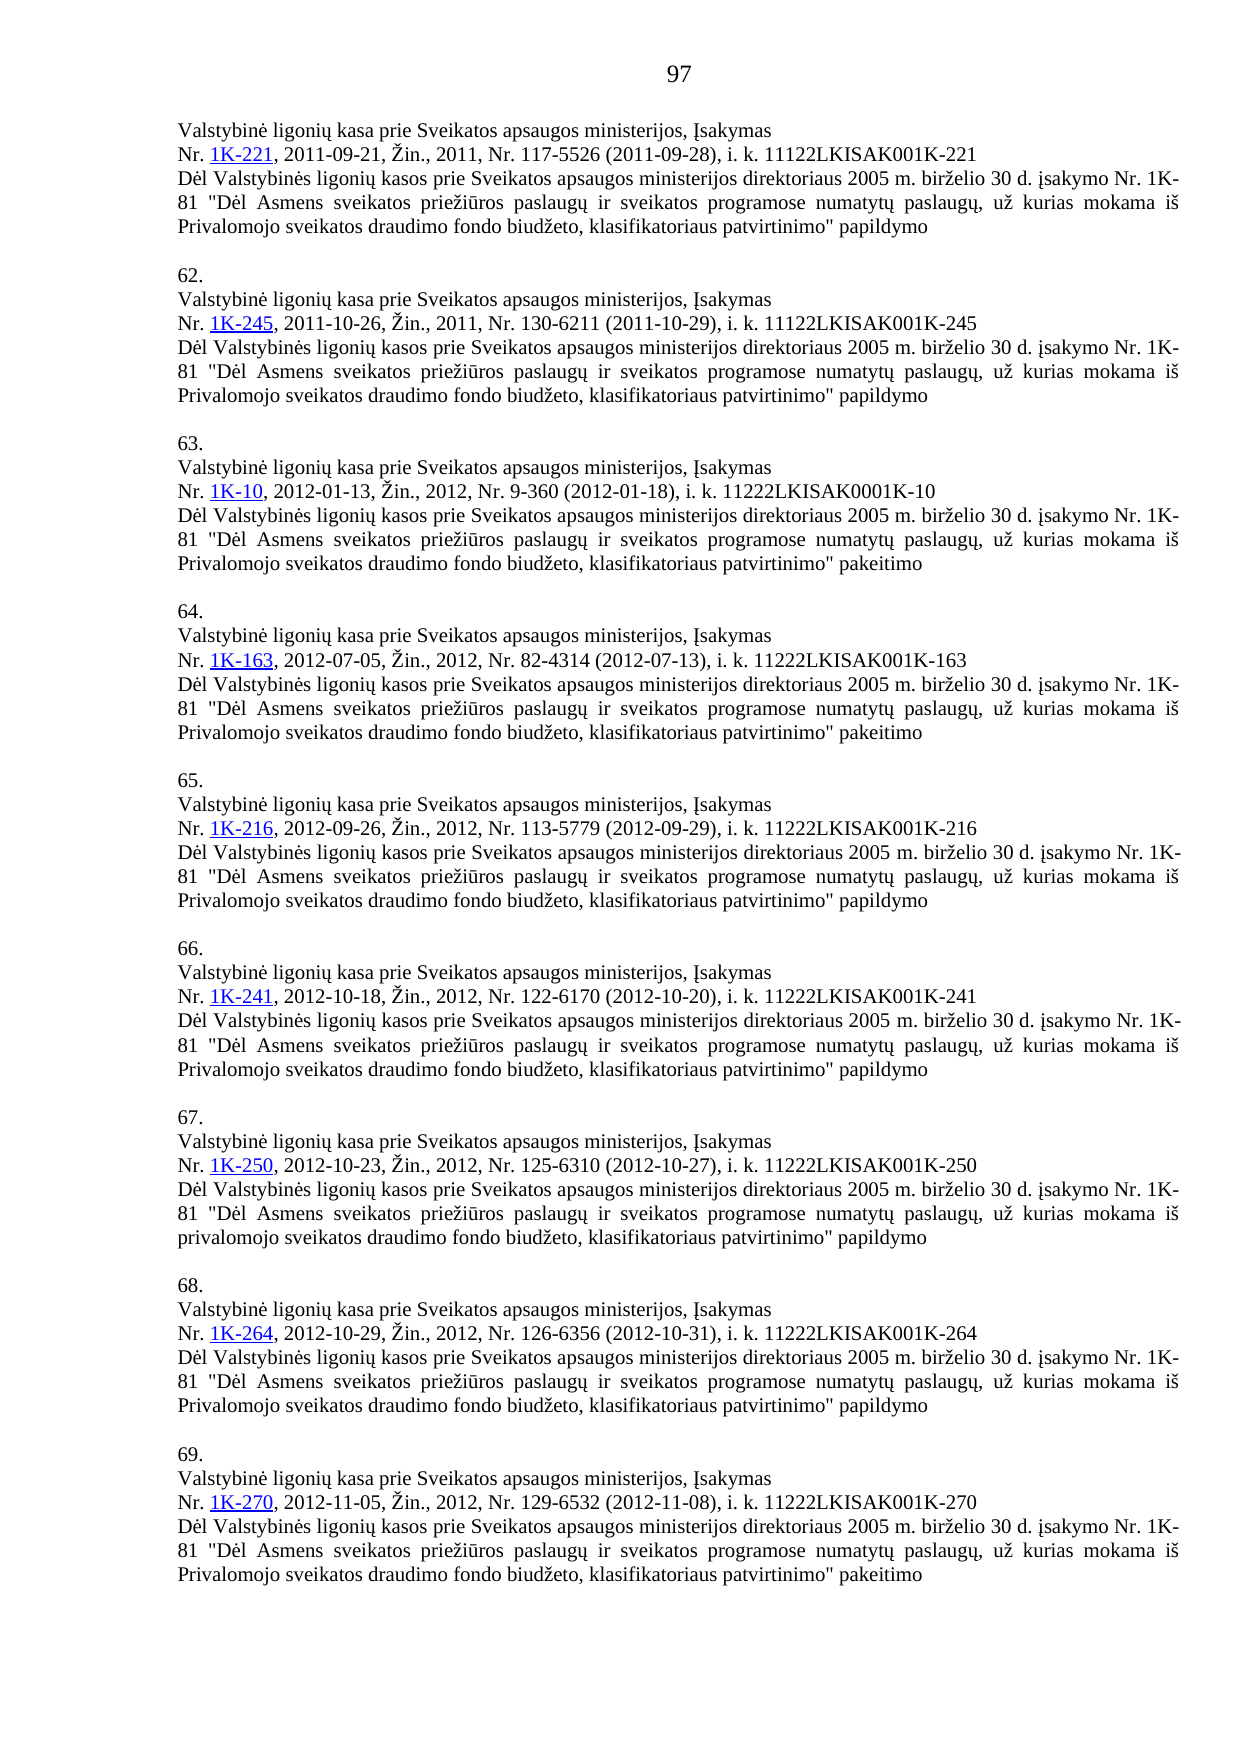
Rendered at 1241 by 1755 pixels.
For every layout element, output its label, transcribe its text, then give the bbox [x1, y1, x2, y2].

text Nr. 1K-241, 2012-10-18, Žin., 2012, Nr. 122-6170 (2012-10-20), i. k. 11222LKISAK001K-241 [177, 984, 1181, 1008]
text Valstybinė ligonių kasa prie Sveikatos apsaugos ministerijos, Įsakymas [177, 1466, 1181, 1490]
text Nr. 1K-264, 2012-10-29, Žin., 2012, Nr. 126-6356 (2012-10-31), i. k. 11222LKISAK001K-264 [177, 1321, 1181, 1345]
text Dėl Valstybinės ligonių kasos prie Sveikatos apsaugos ministerijos direktoriaus 2005 m. birželio 30 d. įsakymo Nr. 1K-81 "Dėl Asmens sveikatos priežiūros paslaugų ir sveikatos programose numatytų paslaugų, už kurias mokama iš Privalomojo sveikatos draudimo fondo biudžeto, klasifikatoriaus patvirtinimo" papildymo [177, 166, 1181, 238]
text Valstybinė ligonių kasa prie Sveikatos apsaugos ministerijos, Įsakymas [177, 1129, 1181, 1153]
text 64. [177, 599, 1181, 623]
text 67. [177, 1105, 1181, 1129]
text Dėl Valstybinės ligonių kasos prie Sveikatos apsaugos ministerijos direktoriaus 2005 m. birželio 30 d. įsakymo Nr. 1K-81 "Dėl Asmens sveikatos priežiūros paslaugų ir sveikatos programose numatytų paslaugų, už kurias mokama iš Privalomojo sveikatos draudimo fondo biudžeto, klasifikatoriaus patvirtinimo" papildymo [177, 335, 1181, 407]
text Valstybinė ligonių kasa prie Sveikatos apsaugos ministerijos, Įsakymas [177, 287, 1181, 311]
text 68. [177, 1273, 1181, 1297]
text Nr. 1K-245, 2011-10-26, Žin., 2011, Nr. 130-6211 (2011-10-29), i. k. 11122LKISAK001K-245 [177, 311, 1181, 335]
text Valstybinė ligonių kasa prie Sveikatos apsaugos ministerijos, Įsakymas [177, 960, 1181, 984]
text Dėl Valstybinės ligonių kasos prie Sveikatos apsaugos ministerijos direktoriaus 2005 m. birželio 30 d. įsakymo Nr. 1K-81 "Dėl Asmens sveikatos priežiūros paslaugų ir sveikatos programose numatytų paslaugų, už kurias mokama iš Privalomojo sveikatos draudimo fondo biudžeto, klasifikatoriaus patvirtinimo" papildymo [177, 1345, 1181, 1417]
text 69. [177, 1442, 1181, 1466]
text Nr. 1K-163, 2012-07-05, Žin., 2012, Nr. 82-4314 (2012-07-13), i. k. 11222LKISAK001K-163 [177, 647, 1181, 672]
text Dėl Valstybinės ligonių kasos prie Sveikatos apsaugos ministerijos direktoriaus 2005 m. birželio 30 d. įsakymo Nr. 1K-81 "Dėl Asmens sveikatos priežiūros paslaugų ir sveikatos programose numatytų paslaugų, už kurias mokama iš Privalomojo sveikatos draudimo fondo biudžeto, klasifikatoriaus patvirtinimo" papildymo [177, 840, 1181, 912]
text Valstybinė ligonių kasa prie Sveikatos apsaugos ministerijos, Įsakymas [177, 118, 1181, 142]
text 63. [177, 431, 1181, 455]
text Dėl Valstybinės ligonių kasos prie Sveikatos apsaugos ministerijos direktoriaus 2005 m. birželio 30 d. įsakymo Nr. 1K-81 "Dėl Asmens sveikatos priežiūros paslaugų ir sveikatos programose numatytų paslaugų, už kurias mokama iš Privalomojo sveikatos draudimo fondo biudžeto, klasifikatoriaus patvirtinimo" pakeitimo [177, 1514, 1181, 1586]
text Nr. 1K-270, 2012-11-05, Žin., 2012, Nr. 129-6532 (2012-11-08), i. k. 11222LKISAK001K-270 [177, 1490, 1181, 1514]
text Dėl Valstybinės ligonių kasos prie Sveikatos apsaugos ministerijos direktoriaus 2005 m. birželio 30 d. įsakymo Nr. 1K-81 "Dėl Asmens sveikatos priežiūros paslaugų ir sveikatos programose numatytų paslaugų, už kurias mokama iš Privalomojo sveikatos draudimo fondo biudžeto, klasifikatoriaus patvirtinimo" papildymo [177, 1008, 1181, 1081]
text Valstybinė ligonių kasa prie Sveikatos apsaugos ministerijos, Įsakymas [177, 792, 1181, 816]
text Dėl Valstybinės ligonių kasos prie Sveikatos apsaugos ministerijos direktoriaus 2005 m. birželio 30 d. įsakymo Nr. 1K-81 "Dėl Asmens sveikatos priežiūros paslaugų ir sveikatos programose numatytų paslaugų, už kurias mokama iš privalomojo sveikatos draudimo fondo biudžeto, klasifikatoriaus patvirtinimo" papildymo [177, 1177, 1181, 1249]
text Dėl Valstybinės ligonių kasos prie Sveikatos apsaugos ministerijos direktoriaus 2005 m. birželio 30 d. įsakymo Nr. 1K-81 "Dėl Asmens sveikatos priežiūros paslaugų ir sveikatos programose numatytų paslaugų, už kurias mokama iš Privalomojo sveikatos draudimo fondo biudžeto, klasifikatoriaus patvirtinimo" pakeitimo [177, 503, 1181, 575]
text Valstybinė ligonių kasa prie Sveikatos apsaugos ministerijos, Įsakymas [177, 1297, 1181, 1321]
text 66. [177, 936, 1181, 960]
text Valstybinė ligonių kasa prie Sveikatos apsaugos ministerijos, Įsakymas [177, 455, 1181, 479]
text Nr. 1K-250, 2012-10-23, Žin., 2012, Nr. 125-6310 (2012-10-27), i. k. 11222LKISAK001K-250 [177, 1153, 1181, 1177]
text 62. [177, 262, 1181, 287]
text Nr. 1K-221, 2011-09-21, Žin., 2011, Nr. 117-5526 (2011-09-28), i. k. 11122LKISAK001K-221 [177, 142, 1181, 166]
text Dėl Valstybinės ligonių kasos prie Sveikatos apsaugos ministerijos direktoriaus 2005 m. birželio 30 d. įsakymo Nr. 1K-81 "Dėl Asmens sveikatos priežiūros paslaugų ir sveikatos programose numatytų paslaugų, už kurias mokama iš Privalomojo sveikatos draudimo fondo biudžeto, klasifikatoriaus patvirtinimo" pakeitimo [177, 672, 1181, 744]
text Nr. 1K-216, 2012-09-26, Žin., 2012, Nr. 113-5779 (2012-09-29), i. k. 11222LKISAK001K-216 [177, 816, 1181, 840]
text 65. [177, 768, 1181, 792]
text Nr. 1K-10, 2012-01-13, Žin., 2012, Nr. 9-360 (2012-01-18), i. k. 11222LKISAK0001K-10 [177, 479, 1181, 503]
text Valstybinė ligonių kasa prie Sveikatos apsaugos ministerijos, Įsakymas [177, 623, 1181, 647]
